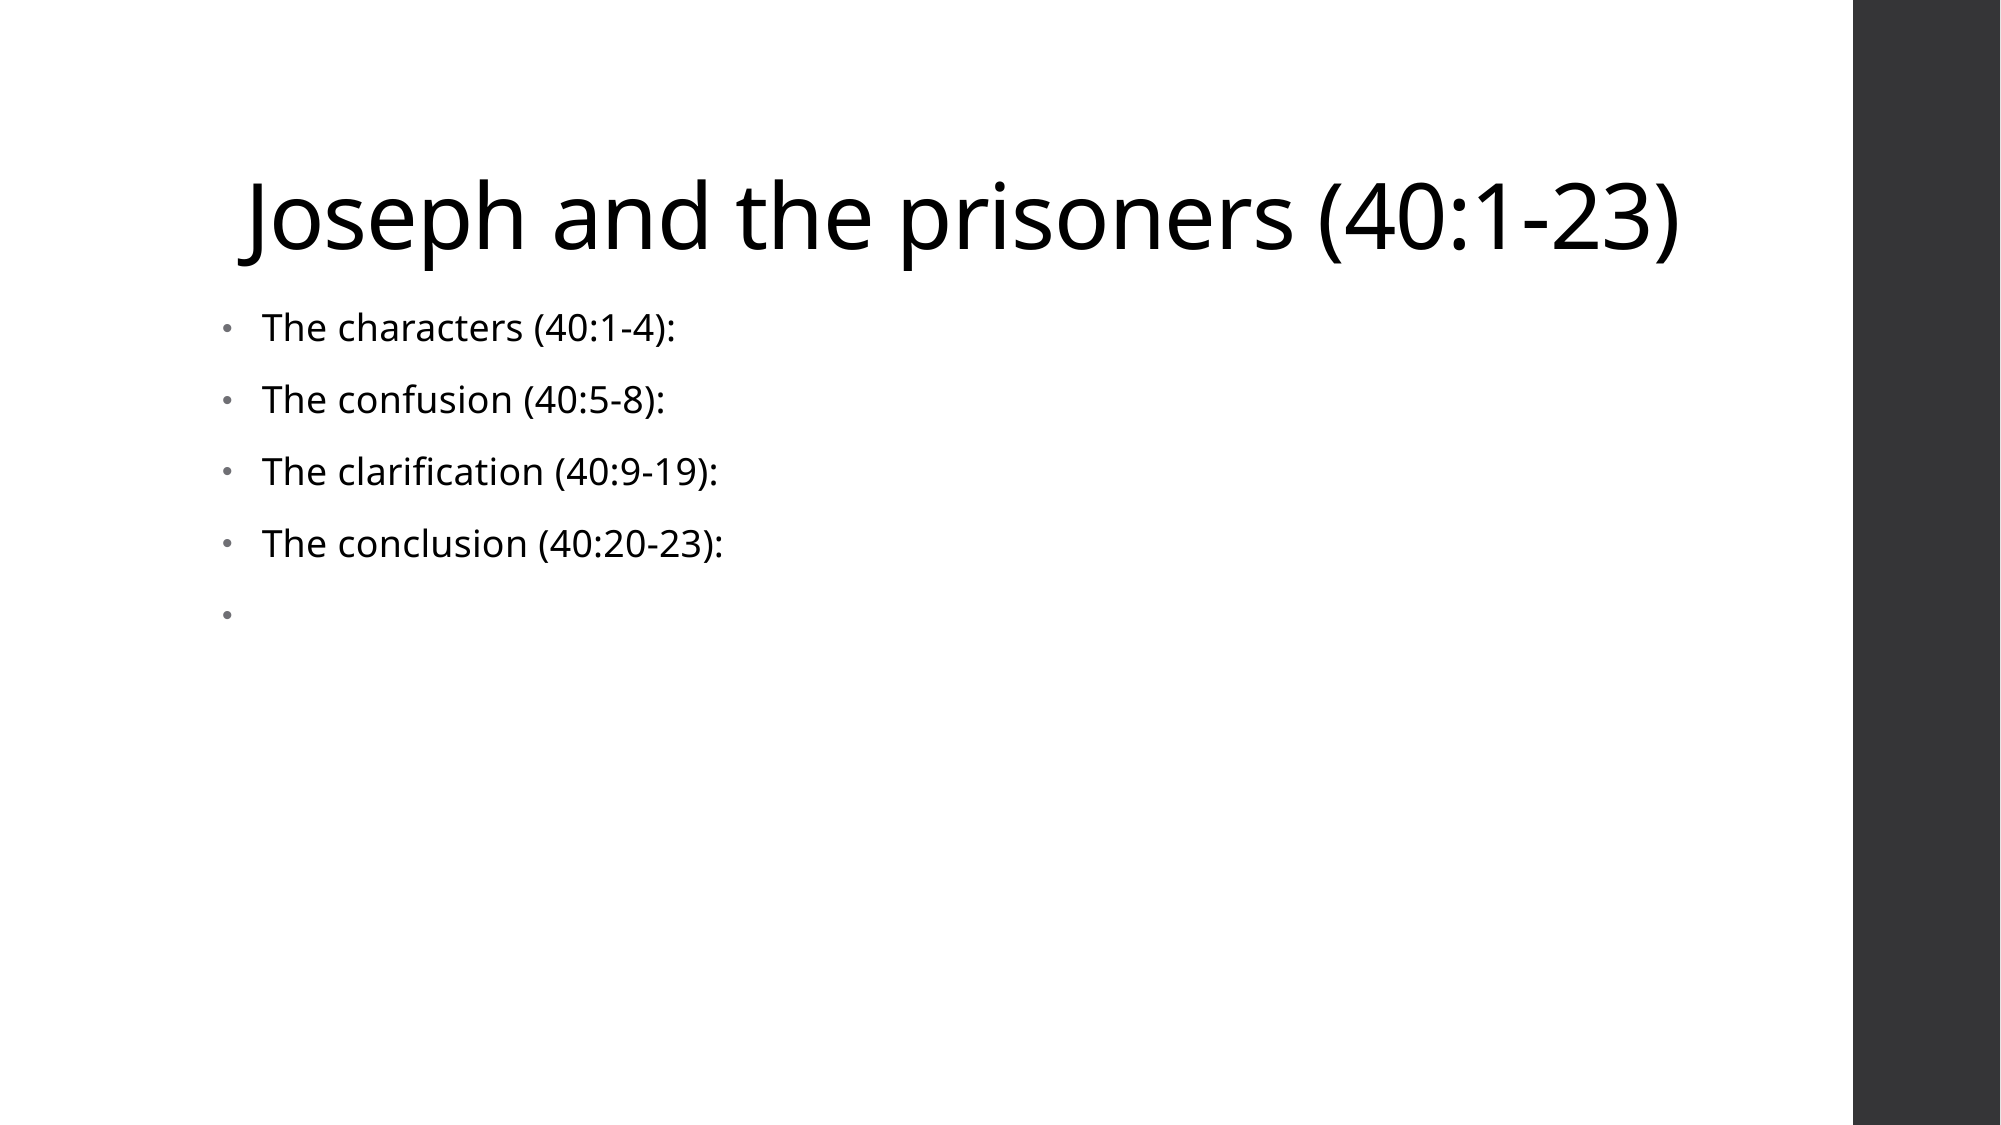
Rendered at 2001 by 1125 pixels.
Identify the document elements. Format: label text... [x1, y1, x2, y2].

list The characters (40:1-4): The confusion (40:5-8): The clarification (40:9-19): The conclusion (40:20-23): [206, 299, 1617, 1014]
title Joseph and the prisoners (40:1-23) [206, 60, 1797, 278]
